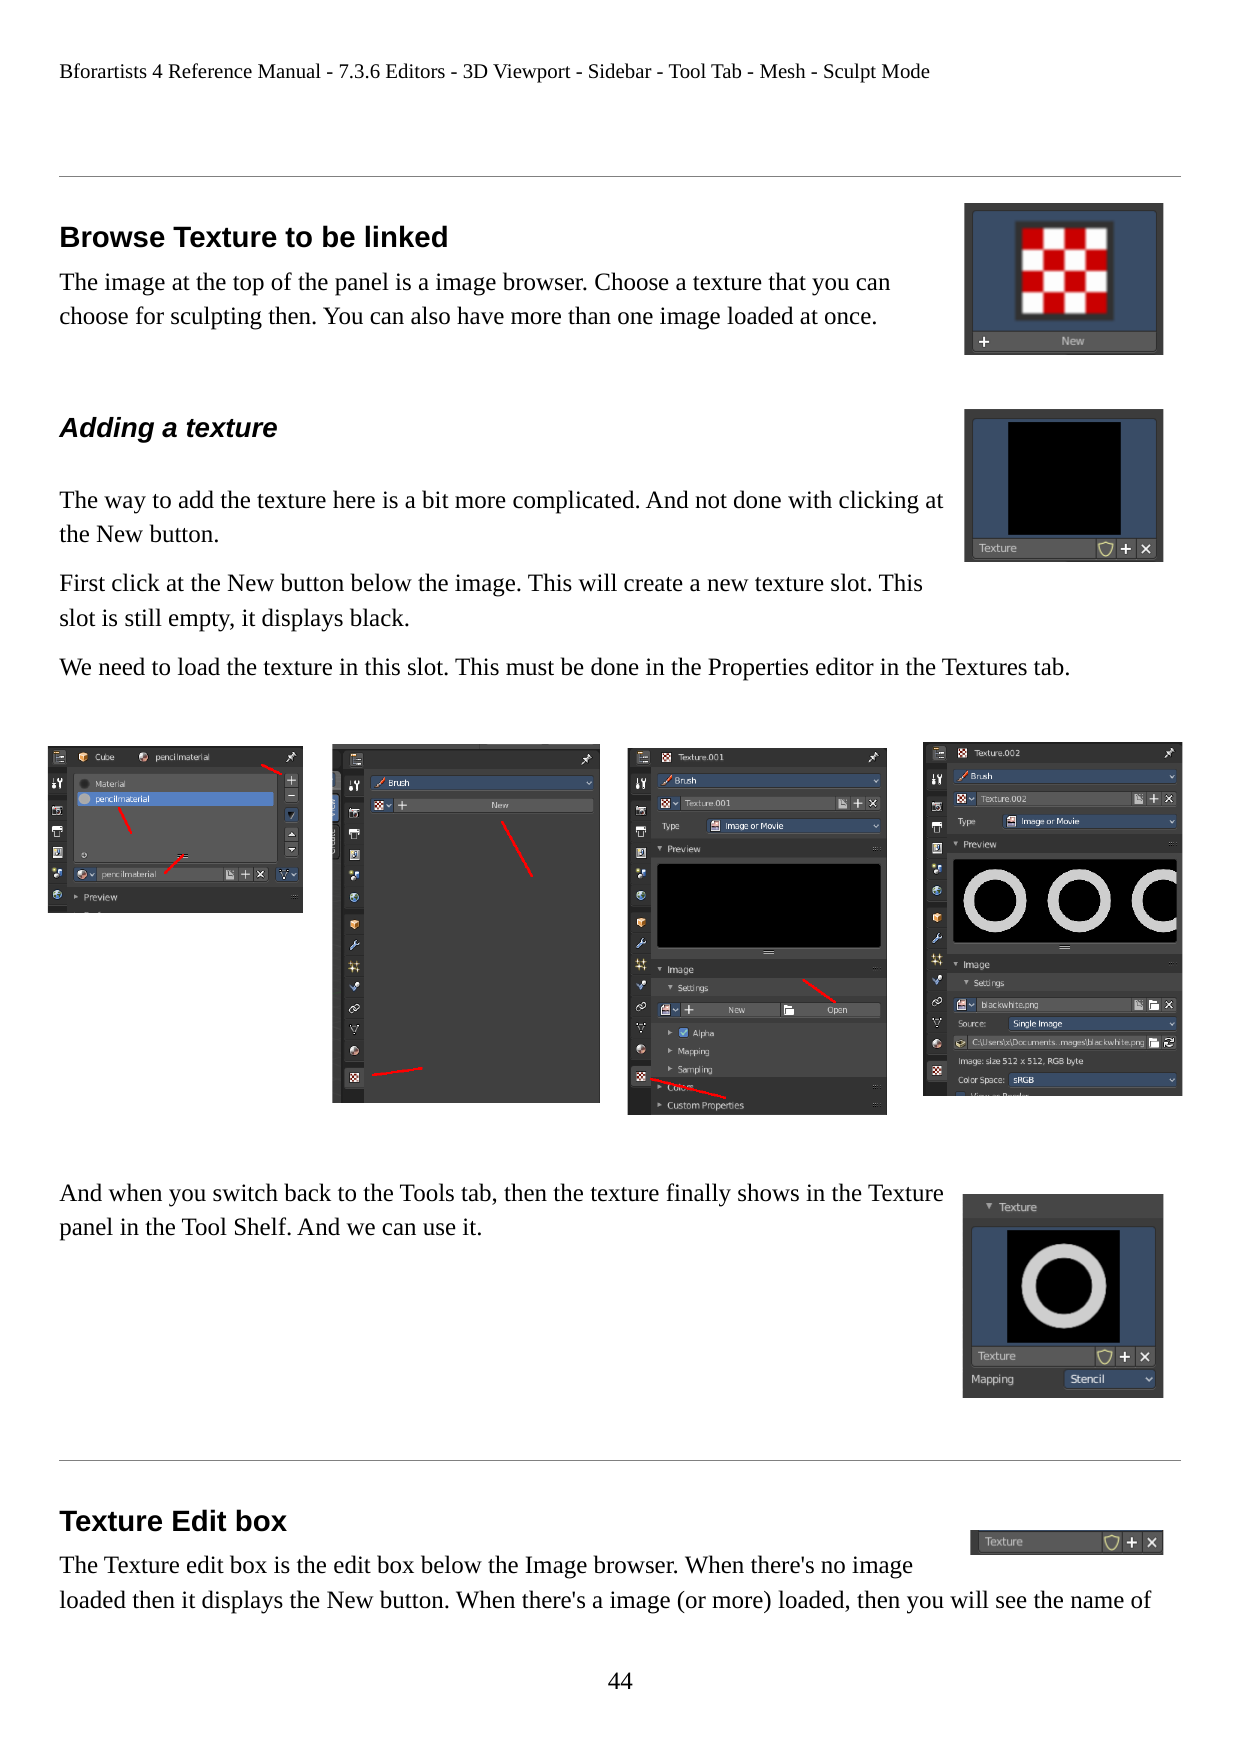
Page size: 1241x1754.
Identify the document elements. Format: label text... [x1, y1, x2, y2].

text We need to load the texture in this slot. This must be done in the Properties editor in the Textures tab. [59, 652, 1181, 681]
subtitle Texture Edit box [59, 1504, 1181, 1538]
text The way to add the texture here is a bit more complicated. And not done with clicking at the New button. [59, 485, 964, 548]
picture [964, 203, 1164, 355]
text First click at the New button below the image. This will create a new texture slot. This slot is still empty, it displays black. [59, 568, 1181, 632]
subtitle Browse Texture to be linked [59, 220, 964, 254]
subtitle Adding a texture [59, 412, 964, 444]
picture [627, 748, 887, 1115]
subtitle [1164, 412, 1181, 444]
text The Texture edit box is the edit box below the Image browser. When there's no image loaded then it displays the New button. When there's a image (or more) loaded, then you will see the name of [59, 1551, 1181, 1614]
text And when you switch back to the Tools tab, then the texture finally shows in the Texture panel in the Tool Shelf. And we can use it. [59, 1178, 1181, 1241]
subtitle [1164, 220, 1181, 254]
picture [923, 742, 1183, 1096]
picture [332, 744, 600, 1103]
picture [47, 746, 303, 913]
picture [964, 409, 1164, 562]
text The image at the top of the panel is a image browser. Choose a texture that you can choose for sculpting then. You can also have more than one image loaded at once. [59, 267, 964, 330]
picture [962, 1194, 1164, 1398]
picture [970, 1530, 1164, 1555]
